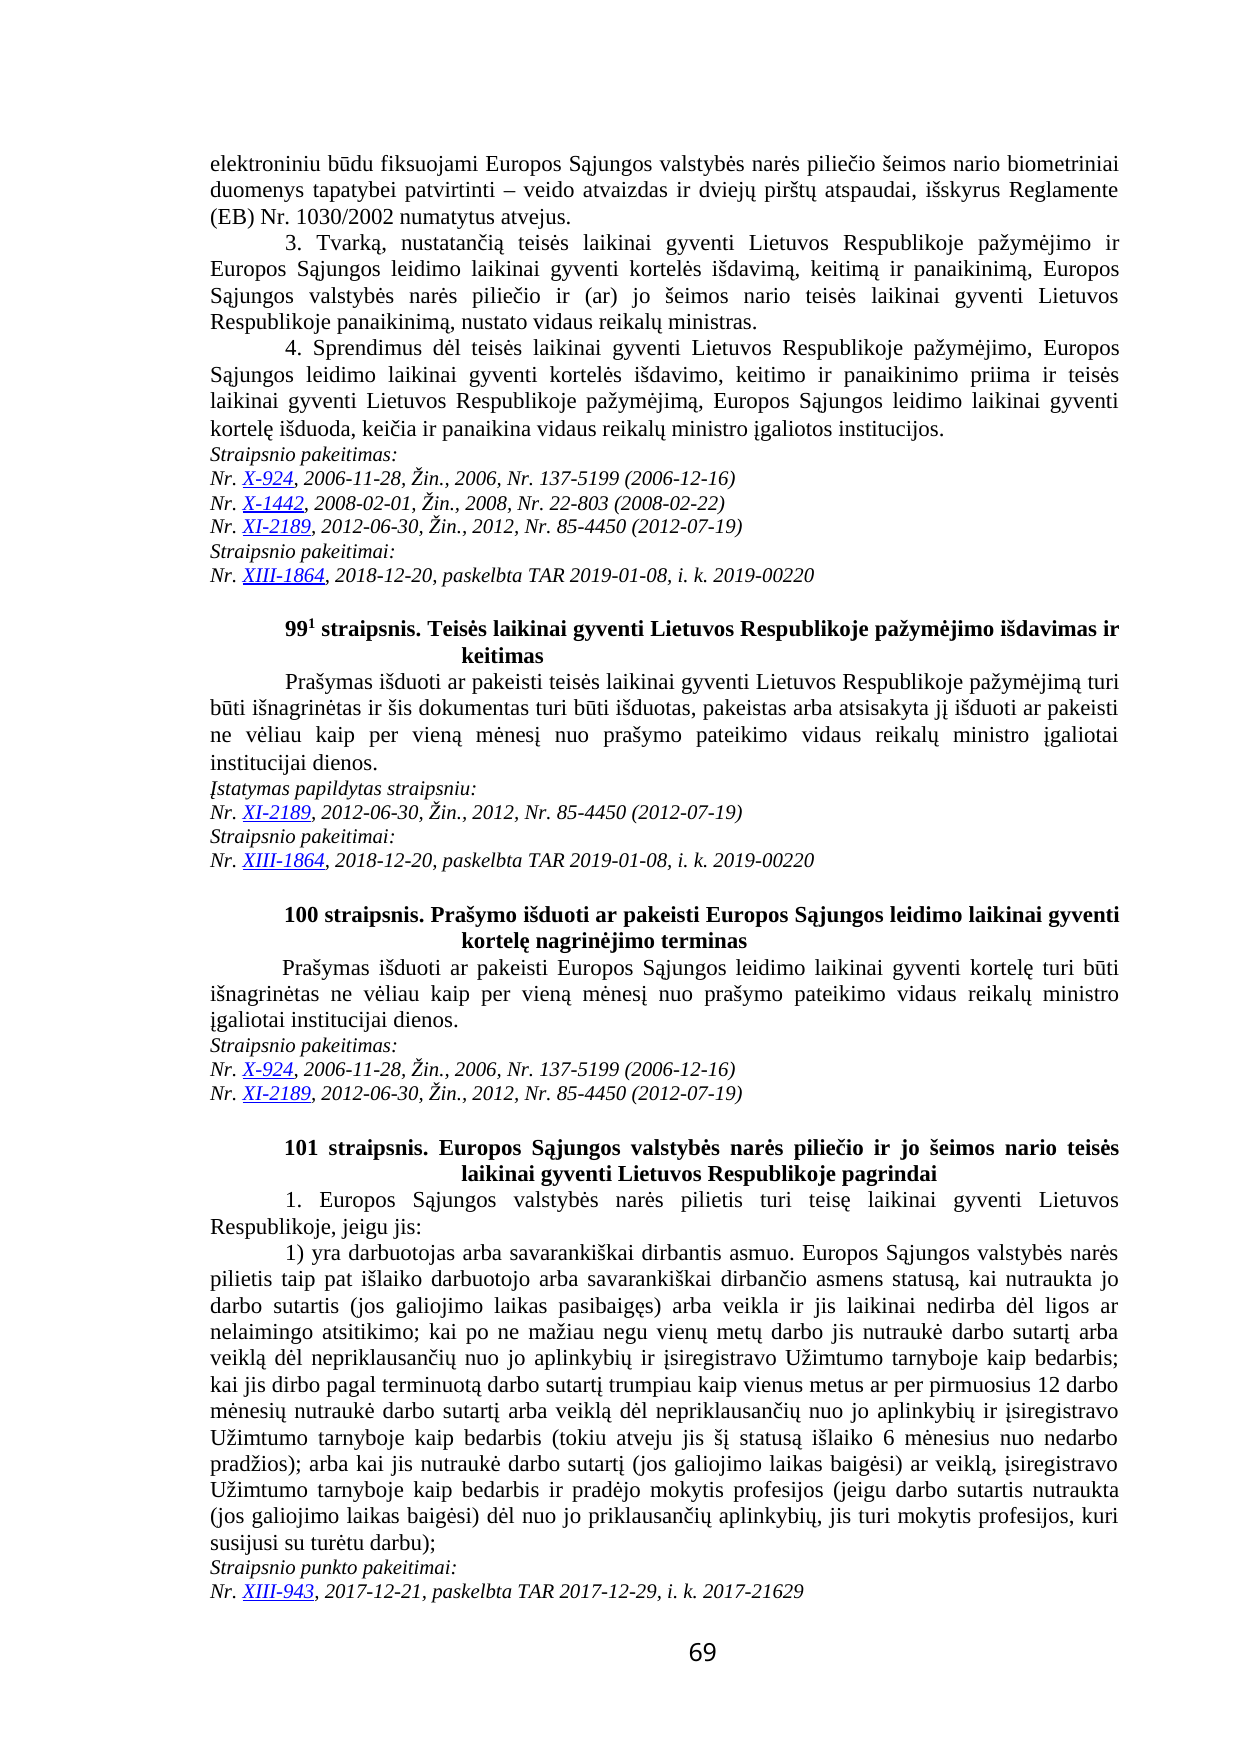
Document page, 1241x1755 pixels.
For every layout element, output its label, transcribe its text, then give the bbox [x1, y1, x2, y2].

text Nr. X-924, 2006-11-28, Žin., 2006, Nr. 137-5199 (2006-12-16) [210, 1057, 1120, 1081]
text Straipsnio pakeitimas: [210, 1033, 1120, 1057]
text 991 straipsnis. Teisės laikinai gyventi Lietuvos Respublikoje pažymėjimo išdavimas ir keitimas [285, 615, 1120, 668]
text elektroniniu būdu fiksuojami Europos Sąjungos valstybės narės piliečio šeimos nario biometriniai duomenys tapatybei patvirtinti – veido atvaizdas ir dviejų pirštų atspaudai, išskyrus Reglamente (EB) Nr. 1030/2002 numatytus atvejus. [210, 150, 1120, 229]
text Nr. XI-2189, 2012-06-30, Žin., 2012, Nr. 85-4450 (2012-07-19) [210, 800, 1120, 824]
text 101 straipsnis. Europos Sąjungos valstybės narės piliečio ir jo šeimos nario teisės laikinai gyventi Lietuvos Respublikoje pagrindai [284, 1134, 1120, 1186]
text Straipsnio pakeitimas: [210, 442, 1120, 466]
text 4. Sprendimus dėl teisės laikinai gyventi Lietuvos Respublikoje pažymėjimo, Europos Sąjungos leidimo laikinai gyventi kortelės išdavimo, keitimo ir panaikinimo priima ir teisės laikinai gyventi Lietuvos Respublikoje pažymėjimą, Europos Sąjungos leidimo laikinai gyventi kortelę išduoda, keičia ir panaikina vidaus reikalų ministro įgaliotos institucijos. [210, 334, 1120, 442]
text Straipsnio punkto pakeitimai: [210, 1555, 1120, 1579]
text Nr. XIII-1864, 2018-12-20, paskelbta TAR 2019-01-08, i. k. 2019-00220 [210, 563, 1120, 587]
text Nr. XI-2189, 2012-06-30, Žin., 2012, Nr. 85-4450 (2012-07-19) [210, 1081, 1120, 1105]
text Nr. XIII-1864, 2018-12-20, paskelbta TAR 2019-01-08, i. k. 2019-00220 [210, 848, 1120, 872]
text 1. Europos Sąjungos valstybės narės pilietis turi teisę laikinai gyventi Lietuvos Respublikoje, jeigu jis: [210, 1186, 1120, 1239]
text Nr. X-924, 2006-11-28, Žin., 2006, Nr. 137-5199 (2006-12-16) [210, 466, 1120, 490]
text Prašymas išduoti ar pakeisti Europos Sąjungos leidimo laikinai gyventi kortelę turi būti išnagrinėtas ne vėliau kaip per vieną mėnesį nuo prašymo pateikimo vidaus reikalų ministro įgaliotai institucijai dienos. [210, 954, 1120, 1033]
text 3. Tvarką, nustatančią teisės laikinai gyventi Lietuvos Respublikoje pažymėjimo ir Europos Sąjungos leidimo laikinai gyventi kortelės išdavimą, keitimą ir panaikinimą, Europos Sąjungos valstybės narės piliečio ir (ar) jo šeimos nario teisės laikinai gyventi Lietuvos Respublikoje panaikinimą, nustato vidaus reikalų ministras. [210, 229, 1120, 334]
text Nr. XI-2189, 2012-06-30, Žin., 2012, Nr. 85-4450 (2012-07-19) [210, 514, 1120, 538]
text 1) yra darbuotojas arba savarankiškai dirbantis asmuo. Europos Sąjungos valstybės narės pilietis taip pat išlaiko darbuotojo arba savarankiškai dirbančio asmens statusą, kai nutraukta jo darbo sutartis (jos galiojimo laikas pasibaigęs) arba veikla ir jis laikinai nedirba dėl ligos ar nelaimingo atsitikimo; kai po ne mažiau negu vienų metų darbo jis nutraukė darbo sutartį arba veiklą dėl nepriklausančių nuo jo aplinkybių ir įsiregistravo Užimtumo tarnyboje kaip bedarbis; kai jis dirbo pagal terminuotą darbo sutartį trumpiau kaip vienus metus ar per pirmuosius 12 darbo mėnesių nutraukė darbo sutartį arba veiklą dėl nepriklausančių nuo jo aplinkybių ir įsiregistravo Užimtumo tarnyboje kaip bedarbis (tokiu atveju jis šį statusą išlaiko 6 mėnesius nuo nedarbo pradžios); arba kai jis nutraukė darbo sutartį (jos galiojimo laikas baigėsi) ar veiklą, įsiregistravo Užimtumo tarnyboje kaip bedarbis ir pradėjo mokytis profesijos (jeigu darbo sutartis nutraukta (jos galiojimo laikas baigėsi) dėl nuo jo priklausančių aplinkybių, jis turi mokytis profesijos, kuri susijusi su turėtu darbu); [210, 1239, 1120, 1555]
text Nr. X-1442, 2008-02-01, Žin., 2008, Nr. 22-803 (2008-02-22) [210, 490, 1120, 514]
text Prašymas išduoti ar pakeisti teisės laikinai gyventi Lietuvos Respublikoje pažymėjimą turi būti išnagrinėtas ir šis dokumentas turi būti išduotas, pakeistas arba atsisakyta jį išduoti ar pakeisti ne vėliau kaip per vieną mėnesį nuo prašymo pateikimo vidaus reikalų ministro įgaliotai institucijai dienos. [210, 668, 1120, 776]
text 100 straipsnis. Prašymo išduoti ar pakeisti Europos Sąjungos leidimo laikinai gyventi kortelę nagrinėjimo terminas [284, 901, 1120, 954]
text Nr. XIII-943, 2017-12-21, paskelbta TAR 2017-12-29, i. k. 2017-21629 [210, 1579, 1120, 1603]
text Įstatymas papildytas straipsniu: [210, 776, 1120, 800]
text Straipsnio pakeitimai: [210, 538, 1120, 563]
text Straipsnio pakeitimai: [210, 824, 1120, 848]
